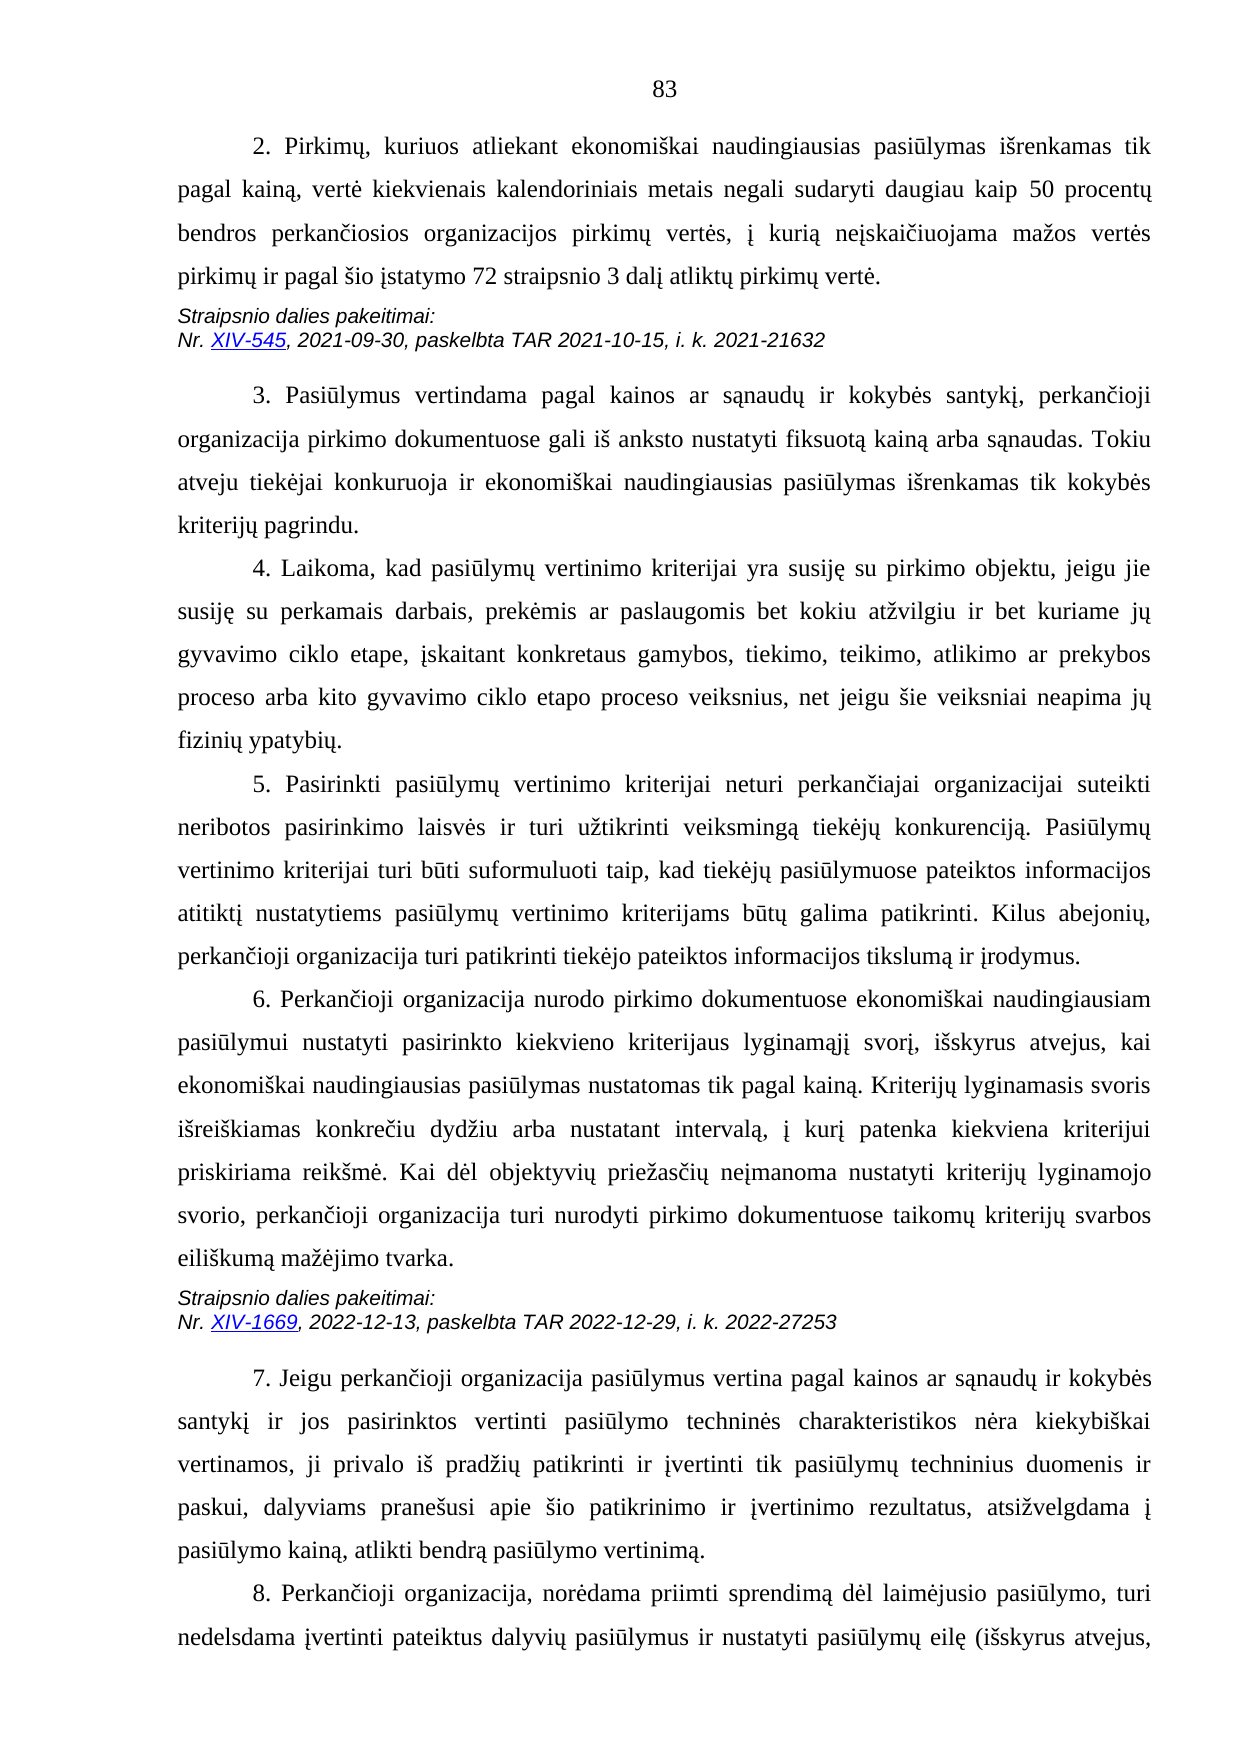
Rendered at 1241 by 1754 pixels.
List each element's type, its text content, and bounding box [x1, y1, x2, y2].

text Nr. XIV-1669, 2022-12-13, paskelbta TAR 2022-12-29, i. k. 2022-27253 [177, 1310, 1152, 1334]
text Straipsnio dalies pakeitimai: [177, 1286, 1152, 1310]
text 4. Laikoma, kad pasiūlymų vertinimo kriterijai yra susiję su pirkimo objektu, jeigu jie susiję su perkamais darbais, prekėmis ar paslaugomis bet kokiu atžvilgiu ir bet kuriame jų gyvavimo ciklo etape, įskaitant konkretaus gamybos, tiekimo, teikimo, atlikimo ar prekybos proceso arba kito gyvavimo ciklo etapo proceso veiksnius, net jeigu šie veiksniai neapima jų fizinių ypatybių. [177, 553, 1152, 754]
text 3. Pasiūlymus vertindama pagal kainos ar sąnaudų ir kokybės santykį, perkančioji organizacija pirkimo dokumentuose gali iš anksto nustatyti fiksuotą kainą arba sąnaudas. Tokiu atveju tiekėjai konkuruoja ir ekonomiškai naudingiausias pasiūlymas išrenkamas tik kokybės kriterijų pagrindu. [177, 381, 1152, 539]
text 5. Pasirinkti pasiūlymų vertinimo kriterijai neturi perkančiajai organizacijai suteikti neribotos pasirinkimo laisvės ir turi užtikrinti veiksmingą tiekėjų konkurenciją. Pasiūlymų vertinimo kriterijai turi būti suformuluoti taip, kad tiekėjų pasiūlymuose pateiktos informacijos atitiktį nustatytiems pasiūlymų vertinimo kriterijams būtų galima patikrinti. Kilus abejonių, perkančioji organizacija turi patikrinti tiekėjo pateiktos informacijos tikslumą ir įrodymus. [177, 769, 1152, 970]
text Nr. XIV-545, 2021-09-30, paskelbta TAR 2021-10-15, i. k. 2021-21632 [177, 328, 1152, 352]
text Straipsnio dalies pakeitimai: [177, 304, 1152, 328]
text 2. Pirkimų, kuriuos atliekant ekonomiškai naudingiausias pasiūlymas išrenkamas tik pagal kainą, vertė kiekvienais kalendoriniais metais negali sudaryti daugiau kaip 50 procentų bendros perkančiosios organizacijos pirkimų vertės, į kurią neįskaičiuojama mažos vertės pirkimų ir pagal šio įstatymo 72 straipsnio 3 dalį atliktų pirkimų vertė. [177, 131, 1152, 289]
text 8. Perkančioji organizacija, norėdama priimti sprendimą dėl laimėjusio pasiūlymo, turi nedelsdama įvertinti pateiktus dalyvių pasiūlymus ir nustatyti pasiūlymų eilę (išskyrus atvejus, [177, 1578, 1152, 1650]
text 6. Perkančioji organizacija nurodo pirkimo dokumentuose ekonomiškai naudingiausiam pasiūlymui nustatyti pasirinkto kiekvieno kriterijaus lyginamąjį svorį, išskyrus atvejus, kai ekonomiškai naudingiausias pasiūlymas nustatomas tik pagal kainą. Kriterijų lyginamasis svoris išreiškiamas konkrečiu dydžiu arba nustatant intervalą, į kurį patenka kiekviena kriterijui priskiriama reikšmė. Kai dėl objektyvių priežasčių neįmanoma nustatyti kriterijų lyginamojo svorio, perkančioji organizacija turi nurodyti pirkimo dokumentuose taikomų kriterijų svarbos eiliškumą mažėjimo tvarka. [177, 984, 1152, 1272]
text 7. Jeigu perkančioji organizacija pasiūlymus vertina pagal kainos ar sąnaudų ir kokybės santykį ir jos pasirinktos vertinti pasiūlymo techninės charakteristikos nėra kiekybiškai vertinamos, ji privalo iš pradžių patikrinti ir įvertinti tik pasiūlymų techninius duomenis ir paskui, dalyviams pranešusi apie šio patikrinimo ir įvertinimo rezultatus, atsižvelgdama į pasiūlymo kainą, atlikti bendrą pasiūlymo vertinimą. [177, 1363, 1152, 1564]
